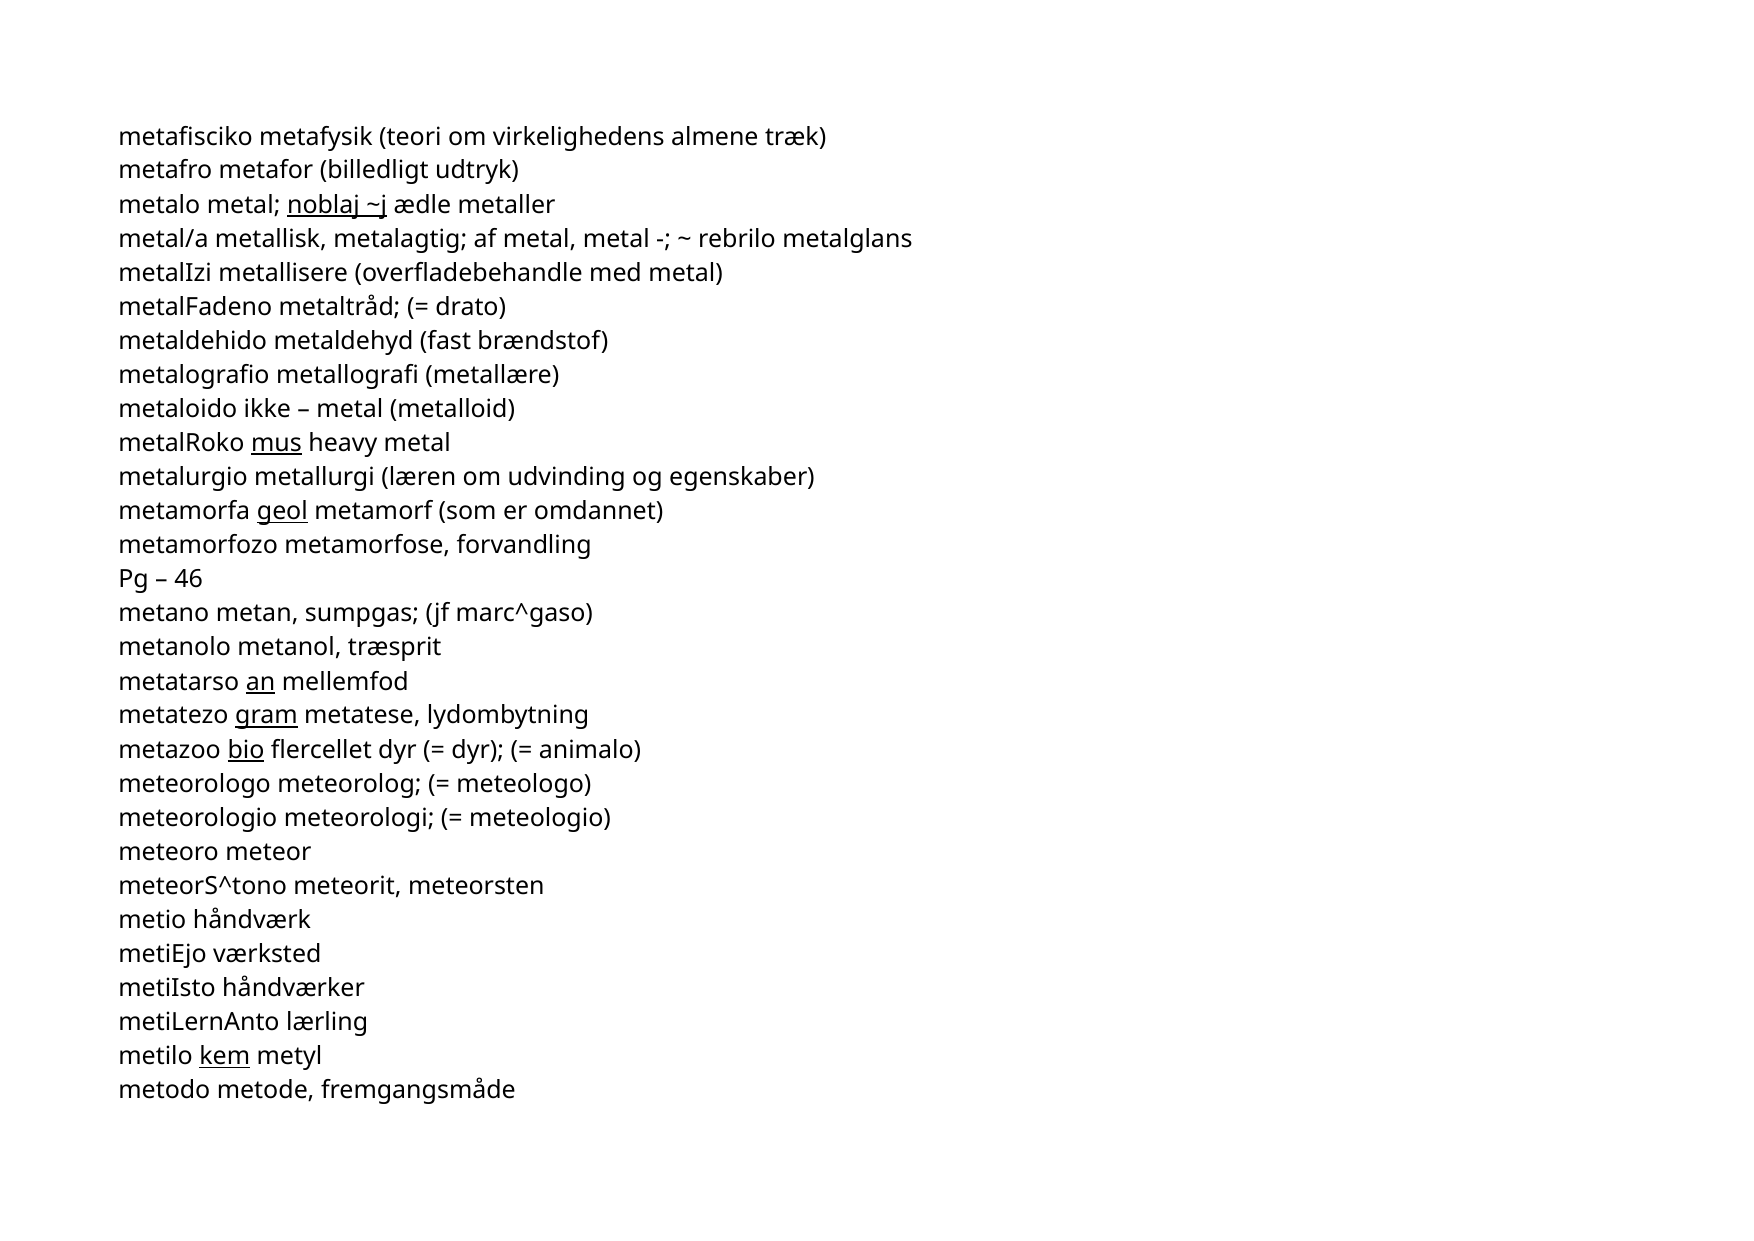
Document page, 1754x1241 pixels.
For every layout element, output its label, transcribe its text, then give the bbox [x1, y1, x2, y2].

text meteorS^tono meteorit, meteorsten [118, 867, 1636, 902]
text metiEjo værksted [118, 936, 1636, 970]
text metamorfozo metamorfose, forvandling [118, 527, 1636, 561]
text metafro metafor (billedligt udtryk) [118, 152, 1636, 186]
text metazoo bio flercellet dyr (= dyr); (= animalo) [118, 731, 1636, 765]
text metalIzi metallisere (overfladebehandle med metal) [118, 254, 1636, 288]
text metaldehido metaldehyd (fast brændstof) [118, 322, 1636, 357]
text Pg – 46 [118, 561, 1636, 595]
text metafisciko metafysik (teori om virkelighedens almene træk) [118, 118, 1636, 152]
text metalRoko mus heavy metal [118, 425, 1636, 459]
text meteorologio meteorologi; (= meteologio) [118, 799, 1636, 833]
text metalFadeno metaltråd; (= drato) [118, 288, 1636, 322]
text metilo kem metyl [118, 1038, 1636, 1072]
text metiIsto håndværker [118, 970, 1636, 1004]
text metal/a metallisk, metalagtig; af metal, metal -; ~ rebrilo metalglans [118, 220, 1636, 254]
text metalo metal; noblaj ~j ædle metaller [118, 186, 1636, 220]
text metatarso an mellemfod [118, 663, 1636, 697]
text metalografio metallografi (metallære) [118, 357, 1636, 391]
text metiLernAnto lærling [118, 1004, 1636, 1038]
text meteoro meteor [118, 833, 1636, 867]
text metaloido ikke – metal (metalloid) [118, 391, 1636, 425]
text metalurgio metallurgi (læren om udvinding og egenskaber) [118, 459, 1636, 493]
text metodo metode, fremgangsmåde [118, 1072, 1636, 1106]
text metano metan, sumpgas; (jf marc^gaso) [118, 595, 1636, 629]
text metatezo gram metatese, lydombytning [118, 697, 1636, 731]
text metamorfa geol metamorf (som er omdannet) [118, 493, 1636, 527]
text metanolo metanol, træsprit [118, 629, 1636, 663]
text metio håndværk [118, 902, 1636, 936]
text meteorologo meteorolog; (= meteologo) [118, 765, 1636, 799]
